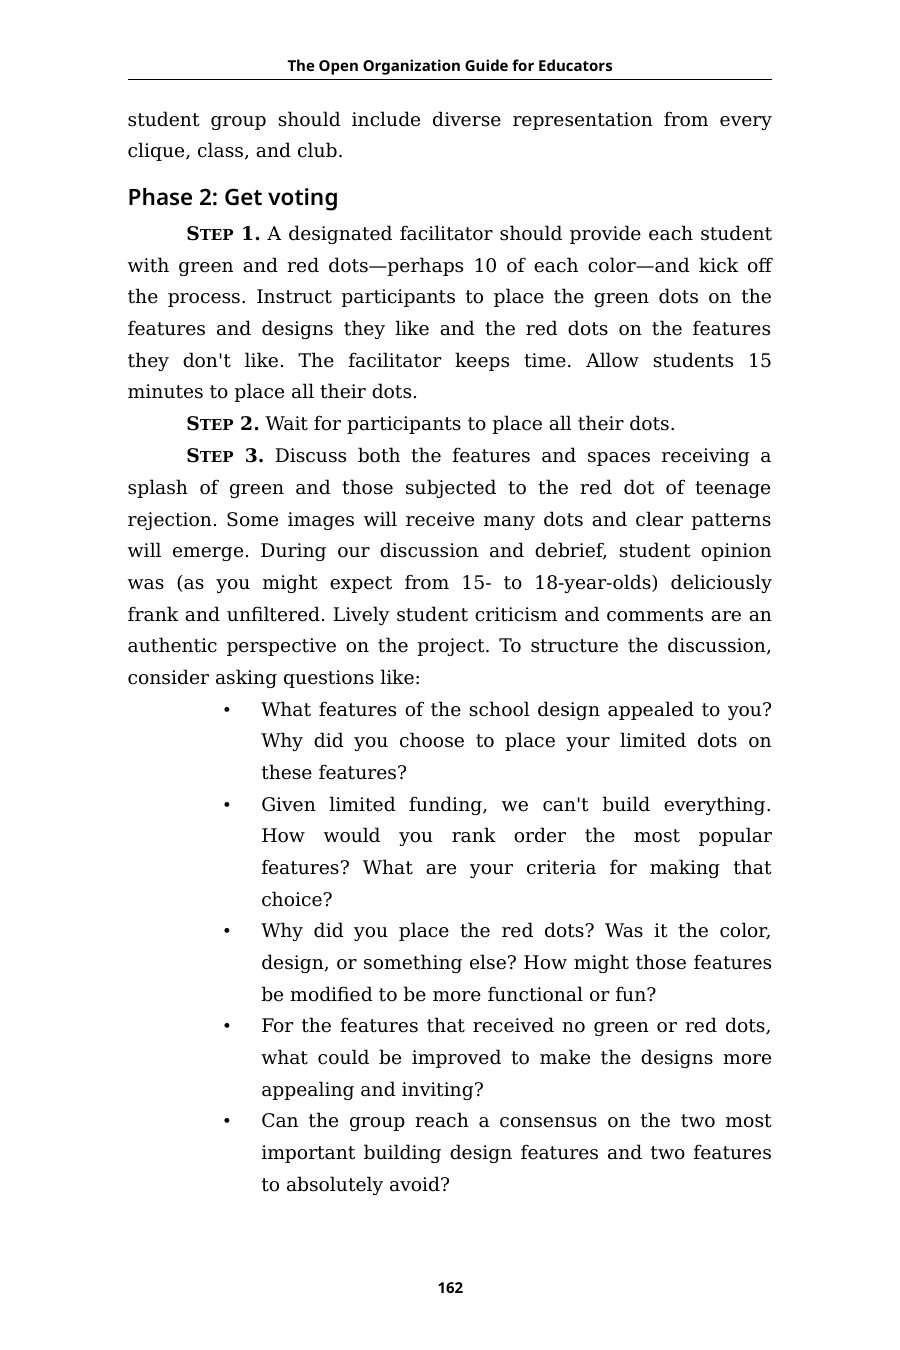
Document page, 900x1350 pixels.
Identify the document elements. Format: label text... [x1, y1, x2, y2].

list What features of the school design appealed to you? Why did you choose to place your limited dots on these features? [223, 699, 772, 784]
list For the features that received no green or red dots, what could be improved to make the designs more appealing and inviting? [223, 1015, 772, 1101]
list Can the group reach a consensus on the two most important building design features and two features to absolutely avoid? [223, 1110, 772, 1196]
text Step 1. A designated facilitator should provide each student with green and red dots—perhaps 10 of each color—and kick off the process. Instruct participants to place the green dots on the features and designs they like and the red dots on the features they don't like. The facilitator keeps time. Allow students 15 minutes to place all their dots. [127, 223, 772, 403]
list Given limited funding, we can't build everything. How would you rank order the most popular features? What are your criteria for making that choice? [223, 794, 772, 911]
text Step 3. Discuss both the features and spaces receiving a splash of green and those subjected to the red dot of teenage rejection. Some images will receive many dots and clear patterns will emerge. During our discussion and debrief, student opinion was (as you might expect from 15- to 18-year-olds) deliciously frank and unfiltered. Lively student criticism and comments are an authentic perspective on the project. To structure the discussion, consider asking questions like: [127, 445, 772, 689]
text Step 2. Wait for participants to place all their dots. [127, 413, 772, 435]
subtitle Phase 2: Get voting [127, 184, 772, 211]
list Why did you place the red dots? Was it the color, design, or something else? How might those features be modified to be more functional or fun? [223, 920, 772, 1006]
text student group should include diverse representation from every clique, class, and club. [127, 109, 772, 162]
